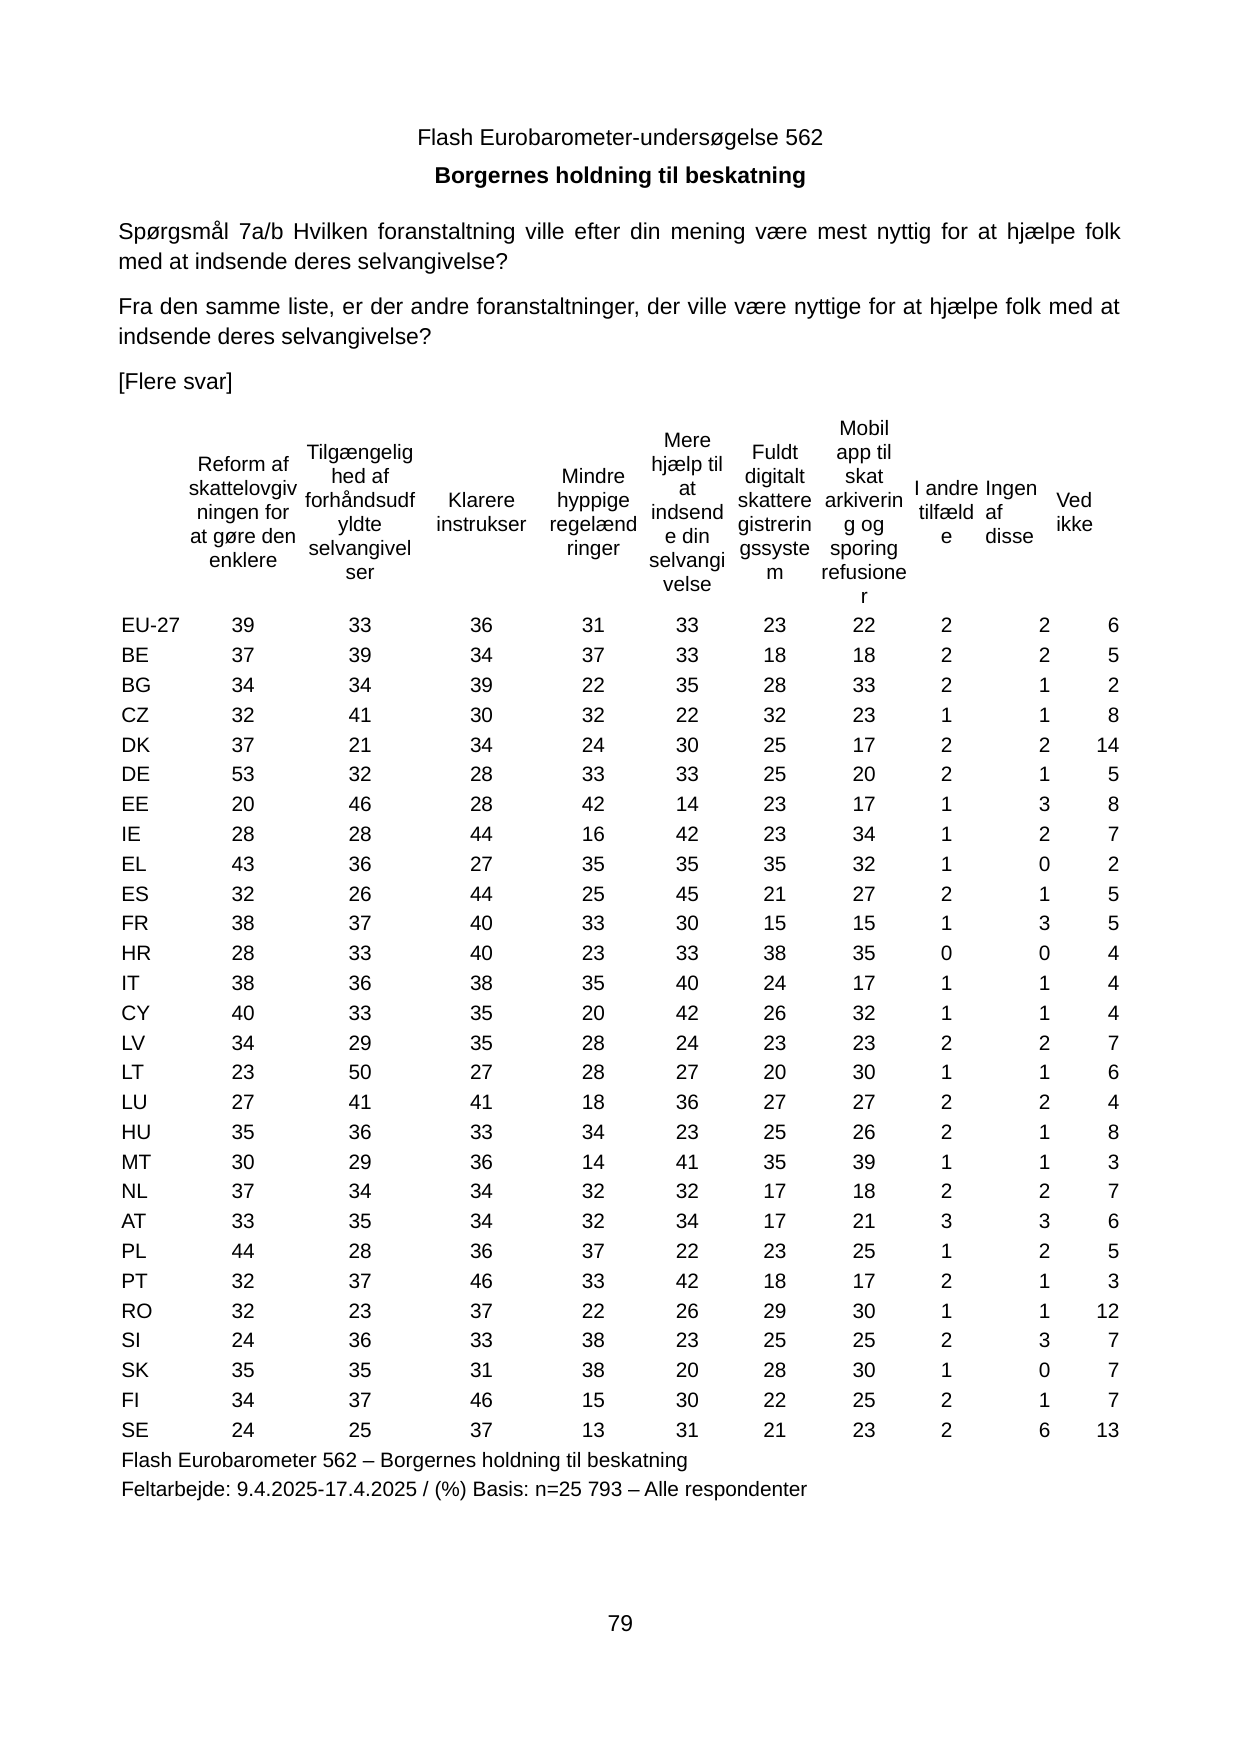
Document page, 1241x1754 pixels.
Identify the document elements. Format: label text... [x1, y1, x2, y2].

table_cell 36 [419, 1147, 544, 1176]
table_cell 29 [301, 1147, 419, 1176]
table_cell 32 [544, 1176, 642, 1206]
table_cell 5 [1053, 908, 1122, 938]
table_cell 39 [301, 640, 419, 670]
table_cell 23 [732, 610, 818, 640]
table_cell 35 [185, 1355, 301, 1385]
table_cell 28 [419, 759, 544, 789]
table_cell EL [118, 849, 185, 878]
table_cell 37 [185, 1176, 301, 1206]
table_cell 22 [544, 670, 642, 700]
table_cell 37 [419, 1415, 544, 1444]
table_cell 1 [982, 1296, 1053, 1325]
table_cell NL [118, 1176, 185, 1206]
table_cell 13 [1053, 1415, 1122, 1444]
table_cell 40 [185, 998, 301, 1027]
table_cell 23 [544, 938, 642, 968]
table_cell 1 [910, 700, 982, 729]
table_cell 12 [1053, 1296, 1122, 1325]
table_cell 28 [419, 789, 544, 819]
table_cell 38 [419, 968, 544, 998]
table_cell 2 [982, 610, 1053, 640]
table_cell 1 [982, 998, 1053, 1027]
table_cell 28 [301, 1236, 419, 1266]
table_cell 18 [732, 640, 818, 670]
table_cell 36 [301, 1117, 419, 1147]
table_cell 1 [910, 849, 982, 878]
table_cell 33 [419, 1325, 544, 1355]
table_cell 3 [1053, 1147, 1122, 1176]
table_cell 28 [544, 1028, 642, 1057]
table_cell 33 [301, 610, 419, 640]
table_cell 44 [419, 819, 544, 849]
table_cell HU [118, 1117, 185, 1147]
table_cell 23 [301, 1296, 419, 1325]
table_cell 45 [643, 879, 732, 908]
table_cell 5 [1053, 879, 1122, 908]
table_cell 1 [910, 908, 982, 938]
table_cell 23 [818, 1415, 910, 1444]
table_cell 30 [818, 1057, 910, 1087]
table_cell 1 [982, 670, 1053, 700]
table_cell Flash Eurobarometer 562 – Borgernes holdning til beskatning [118, 1445, 1122, 1474]
table_cell 31 [419, 1355, 544, 1385]
table_cell 7 [1053, 1176, 1122, 1206]
table_cell 42 [643, 998, 732, 1027]
table_cell 23 [732, 819, 818, 849]
table_cell 2 [982, 1236, 1053, 1266]
table_cell 5 [1053, 759, 1122, 789]
table_cell 24 [185, 1325, 301, 1355]
table_cell 35 [419, 1028, 544, 1057]
table_cell 30 [419, 700, 544, 729]
table_cell 32 [185, 1296, 301, 1325]
table_cell 33 [643, 938, 732, 968]
table_cell 33 [419, 1117, 544, 1147]
table_cell 34 [419, 640, 544, 670]
table_cell 25 [818, 1325, 910, 1355]
table_cell 20 [643, 1355, 732, 1385]
table_cell DE [118, 759, 185, 789]
table_cell 32 [301, 759, 419, 789]
table_cell 23 [732, 1028, 818, 1057]
table_cell 24 [732, 968, 818, 998]
table_cell 35 [732, 1147, 818, 1176]
table_cell 22 [732, 1385, 818, 1415]
table_cell 28 [185, 819, 301, 849]
table_cell 34 [643, 1206, 732, 1236]
table_cell 32 [185, 700, 301, 729]
table_cell 23 [818, 700, 910, 729]
table_cell 27 [185, 1087, 301, 1117]
table_cell 46 [419, 1266, 544, 1296]
table_cell 7 [1053, 1028, 1122, 1057]
table_cell 42 [643, 1266, 732, 1296]
table_cell 34 [185, 1028, 301, 1057]
table_cell 30 [185, 1147, 301, 1176]
table_cell 3 [1053, 1266, 1122, 1296]
table_cell 36 [301, 968, 419, 998]
table_cell 27 [732, 1087, 818, 1117]
table_cell 13 [544, 1415, 642, 1444]
table_cell 32 [818, 998, 910, 1027]
table_cell 1 [910, 819, 982, 849]
table_cell EU-27 [118, 610, 185, 640]
table_cell 6 [1053, 1206, 1122, 1236]
table_cell 7 [1053, 1385, 1122, 1415]
table_cell 33 [643, 610, 732, 640]
table_cell 32 [732, 700, 818, 729]
table_cell 34 [301, 1176, 419, 1206]
table_cell 2 [982, 1176, 1053, 1206]
table_cell SE [118, 1415, 185, 1444]
table_cell BE [118, 640, 185, 670]
table_cell 2 [982, 1028, 1053, 1057]
table_cell 7 [1053, 1355, 1122, 1385]
table_cell ES [118, 879, 185, 908]
table_header Mindre hyppige regelændringer [544, 413, 642, 610]
table_cell 39 [185, 610, 301, 640]
table_cell 27 [643, 1057, 732, 1087]
table_cell 29 [301, 1028, 419, 1057]
table_cell 2 [910, 1087, 982, 1117]
table_cell 15 [544, 1385, 642, 1415]
table_cell 40 [419, 938, 544, 968]
table_cell PL [118, 1236, 185, 1266]
table_cell 8 [1053, 789, 1122, 819]
table_cell 1 [982, 1117, 1053, 1147]
text [Flere svar] [118, 368, 1122, 394]
table_cell 1 [982, 1147, 1053, 1176]
table_cell BG [118, 670, 185, 700]
table_cell 15 [732, 908, 818, 938]
table_cell 43 [185, 849, 301, 878]
table_cell 38 [732, 938, 818, 968]
table_cell 5 [1053, 640, 1122, 670]
table_header Reform af skattelovgivningen for at gøre den enklere [185, 413, 301, 610]
table_cell 46 [419, 1385, 544, 1415]
table_cell 32 [544, 700, 642, 729]
table_cell 35 [301, 1355, 419, 1385]
table_cell 4 [1053, 1087, 1122, 1117]
table_cell 4 [1053, 938, 1122, 968]
table_cell 21 [301, 730, 419, 759]
table_cell HR [118, 938, 185, 968]
table_cell 31 [544, 610, 642, 640]
table_cell 1 [982, 968, 1053, 998]
table_cell PT [118, 1266, 185, 1296]
table_cell 2 [1053, 670, 1122, 700]
table_cell 1 [982, 1057, 1053, 1087]
table_cell 25 [544, 879, 642, 908]
table_cell 5 [1053, 1236, 1122, 1266]
table_cell 14 [544, 1147, 642, 1176]
table_cell 2 [982, 640, 1053, 670]
table_cell 1 [982, 1266, 1053, 1296]
table_cell FI [118, 1385, 185, 1415]
table_cell 24 [643, 1028, 732, 1057]
table_header Mere hjælp til at indsende din selvangivelse [643, 413, 732, 610]
table_cell 46 [301, 789, 419, 819]
table_cell 30 [643, 908, 732, 938]
table_cell 2 [910, 610, 982, 640]
table_cell 2 [1053, 849, 1122, 878]
table_cell 25 [732, 1325, 818, 1355]
table_cell 3 [982, 908, 1053, 938]
table_cell 34 [185, 670, 301, 700]
table_cell 35 [732, 849, 818, 878]
table_cell 31 [643, 1415, 732, 1444]
table_cell 1 [982, 879, 1053, 908]
table_cell LU [118, 1087, 185, 1117]
table_cell 0 [982, 938, 1053, 968]
table_header Ved ikke [1053, 413, 1122, 610]
table_cell AT [118, 1206, 185, 1236]
table_cell 30 [643, 730, 732, 759]
table_cell 26 [732, 998, 818, 1027]
table_cell 1 [982, 1385, 1053, 1415]
table_cell 44 [419, 879, 544, 908]
table_cell 37 [301, 908, 419, 938]
table_cell 2 [910, 1385, 982, 1415]
table_cell 2 [910, 1325, 982, 1355]
table_cell 32 [544, 1206, 642, 1236]
table_cell 34 [301, 670, 419, 700]
table_cell 3 [910, 1206, 982, 1236]
table_cell 3 [982, 1206, 1053, 1236]
table_cell 17 [818, 968, 910, 998]
table_cell 34 [419, 1206, 544, 1236]
table_cell 7 [1053, 819, 1122, 849]
table_cell LT [118, 1057, 185, 1087]
table_cell 24 [544, 730, 642, 759]
table_cell 33 [301, 938, 419, 968]
table_cell 28 [732, 670, 818, 700]
table_cell 23 [732, 1236, 818, 1266]
table_cell 18 [818, 640, 910, 670]
table_cell 6 [1053, 1057, 1122, 1087]
table_cell 1 [910, 1147, 982, 1176]
table_cell 17 [732, 1206, 818, 1236]
table_cell 22 [544, 1296, 642, 1325]
table_cell 25 [818, 1236, 910, 1266]
table_cell 34 [544, 1117, 642, 1147]
table_cell 25 [732, 730, 818, 759]
table_cell 2 [910, 879, 982, 908]
table_cell 4 [1053, 968, 1122, 998]
table_cell 35 [544, 849, 642, 878]
table_cell 32 [185, 879, 301, 908]
table_cell 22 [643, 700, 732, 729]
table_cell 33 [544, 759, 642, 789]
table_cell 35 [419, 998, 544, 1027]
table_header Klarere instrukser [419, 413, 544, 610]
table_cell 37 [544, 1236, 642, 1266]
table_cell 33 [544, 908, 642, 938]
table_cell 3 [982, 789, 1053, 819]
table_cell 33 [643, 759, 732, 789]
table_cell 23 [643, 1325, 732, 1355]
table_cell 2 [910, 730, 982, 759]
table_cell 21 [732, 1415, 818, 1444]
table_header Tilgængelighed af forhåndsudfyldte selvangivelser [301, 413, 419, 610]
table_cell 34 [185, 1385, 301, 1415]
table_cell 39 [419, 670, 544, 700]
table_cell 23 [643, 1117, 732, 1147]
table_cell 2 [982, 730, 1053, 759]
table_cell 35 [818, 938, 910, 968]
table_cell 2 [910, 1415, 982, 1444]
table_cell 18 [544, 1087, 642, 1117]
table_cell 3 [982, 1325, 1053, 1355]
table_header Ingen af disse [982, 413, 1053, 610]
table_cell 39 [818, 1147, 910, 1176]
table_cell 30 [818, 1296, 910, 1325]
table_cell 1 [910, 1355, 982, 1385]
table_cell 25 [732, 1117, 818, 1147]
table_cell 36 [301, 1325, 419, 1355]
table_cell 33 [301, 998, 419, 1027]
text Fra den samme liste, er der andre foranstaltninger, der ville være nyttige for at hjælpe folk med at indsende deres selvangivelse? [118, 293, 1122, 350]
text Spørgsmål 7a/b Hvilken foranstaltning ville efter din mening være mest nyttig for at hjælpe folk med at indsende deres selvangivelse? [118, 218, 1122, 275]
table_cell 33 [643, 640, 732, 670]
table_cell 2 [910, 670, 982, 700]
table_cell 42 [544, 789, 642, 819]
table_cell 28 [732, 1355, 818, 1385]
table_cell 37 [301, 1385, 419, 1415]
table_cell 35 [301, 1206, 419, 1236]
table_cell 29 [732, 1296, 818, 1325]
table_cell 14 [643, 789, 732, 819]
table_cell 37 [544, 640, 642, 670]
table_cell 41 [301, 1087, 419, 1117]
table_cell 0 [982, 1355, 1053, 1385]
table_cell 1 [910, 1236, 982, 1266]
table_cell 34 [419, 1176, 544, 1206]
table_cell 4 [1053, 998, 1122, 1027]
table_cell 40 [643, 968, 732, 998]
table_cell 35 [643, 849, 732, 878]
table_cell 1 [910, 1057, 982, 1087]
table_cell 34 [419, 730, 544, 759]
table_cell 27 [419, 1057, 544, 1087]
table_cell CY [118, 998, 185, 1027]
table_cell 1 [910, 789, 982, 819]
table_cell IT [118, 968, 185, 998]
table_cell 34 [818, 819, 910, 849]
table_cell DK [118, 730, 185, 759]
table_cell 35 [185, 1117, 301, 1147]
table_cell 36 [419, 610, 544, 640]
table_cell 32 [185, 1266, 301, 1296]
table_cell 2 [982, 1087, 1053, 1117]
table_cell SI [118, 1325, 185, 1355]
table_cell 38 [185, 908, 301, 938]
table_header [118, 413, 185, 610]
table_cell 2 [910, 1266, 982, 1296]
table_cell 53 [185, 759, 301, 789]
table_cell EE [118, 789, 185, 819]
table_cell 40 [419, 908, 544, 938]
table_cell 2 [910, 640, 982, 670]
table_cell 27 [818, 1087, 910, 1117]
table_cell 25 [818, 1385, 910, 1415]
table_cell 7 [1053, 1325, 1122, 1355]
table_cell 38 [544, 1325, 642, 1355]
table_cell 41 [643, 1147, 732, 1176]
table_cell RO [118, 1296, 185, 1325]
table_cell 38 [185, 968, 301, 998]
table_cell 26 [301, 879, 419, 908]
table_cell 37 [185, 730, 301, 759]
table_cell 44 [185, 1236, 301, 1266]
table_cell 32 [643, 1176, 732, 1206]
table_cell 6 [1053, 610, 1122, 640]
table_cell 23 [818, 1028, 910, 1057]
table_header I andre tilfælde [910, 413, 982, 610]
table_cell 0 [910, 938, 982, 968]
table_cell 50 [301, 1057, 419, 1087]
table_cell 30 [643, 1385, 732, 1415]
table_cell IE [118, 819, 185, 849]
table_cell 33 [544, 1266, 642, 1296]
table_cell 41 [301, 700, 419, 729]
table_cell 37 [185, 640, 301, 670]
table_cell 33 [818, 670, 910, 700]
table_cell 18 [732, 1266, 818, 1296]
table_cell 22 [643, 1236, 732, 1266]
table_cell Feltarbejde: 9.4.2025-17.4.2025 / (%) Basis: n=25 793 – Alle respondenter [118, 1474, 1122, 1504]
table_cell 41 [419, 1087, 544, 1117]
table_cell 17 [818, 730, 910, 759]
table_cell 16 [544, 819, 642, 849]
table_cell 15 [818, 908, 910, 938]
table_cell 2 [910, 1176, 982, 1206]
table_cell 21 [732, 879, 818, 908]
table_header Fuldt digitalt skatteregistreringssystem [732, 413, 818, 610]
table_cell 1 [982, 759, 1053, 789]
table_cell 20 [818, 759, 910, 789]
table_cell CZ [118, 700, 185, 729]
table_cell 22 [818, 610, 910, 640]
table_cell 21 [818, 1206, 910, 1236]
table_cell 1 [910, 968, 982, 998]
table_cell 25 [732, 759, 818, 789]
table_cell 1 [910, 998, 982, 1027]
table_header Mobil app til skat arkivering og sporing refusioner [818, 413, 910, 610]
table_cell 37 [419, 1296, 544, 1325]
table_cell 27 [419, 849, 544, 878]
table_cell 42 [643, 819, 732, 849]
table_cell 17 [818, 789, 910, 819]
table_cell 26 [643, 1296, 732, 1325]
table_cell 38 [544, 1355, 642, 1385]
table_cell 20 [185, 789, 301, 819]
table_cell 2 [982, 819, 1053, 849]
table_cell 28 [301, 819, 419, 849]
table_cell 8 [1053, 700, 1122, 729]
table_cell 2 [910, 1028, 982, 1057]
table_cell 2 [910, 759, 982, 789]
table_cell MT [118, 1147, 185, 1176]
table_cell 18 [818, 1176, 910, 1206]
table_cell 30 [818, 1355, 910, 1385]
table_cell 17 [818, 1266, 910, 1296]
table_cell 36 [301, 849, 419, 878]
table_cell 20 [544, 998, 642, 1027]
table_cell 24 [185, 1415, 301, 1444]
table_cell 35 [544, 968, 642, 998]
table_cell 1 [910, 1296, 982, 1325]
table_cell FR [118, 908, 185, 938]
table_cell 25 [301, 1415, 419, 1444]
table_cell 8 [1053, 1117, 1122, 1147]
table_cell 14 [1053, 730, 1122, 759]
table_cell 32 [818, 849, 910, 878]
table_cell 20 [732, 1057, 818, 1087]
table_cell 36 [643, 1087, 732, 1117]
table_cell 27 [818, 879, 910, 908]
table_cell 17 [732, 1176, 818, 1206]
table_cell 33 [185, 1206, 301, 1236]
table_cell 0 [982, 849, 1053, 878]
table_cell 23 [185, 1057, 301, 1087]
table_cell 23 [732, 789, 818, 819]
table_cell LV [118, 1028, 185, 1057]
table_cell 6 [982, 1415, 1053, 1444]
table_cell 2 [910, 1117, 982, 1147]
table_cell 26 [818, 1117, 910, 1147]
table_cell SK [118, 1355, 185, 1385]
table_cell 28 [185, 938, 301, 968]
table_cell 36 [419, 1236, 544, 1266]
table_cell 37 [301, 1266, 419, 1296]
table_cell 35 [643, 670, 732, 700]
table_cell 28 [544, 1057, 642, 1087]
table_cell 1 [982, 700, 1053, 729]
